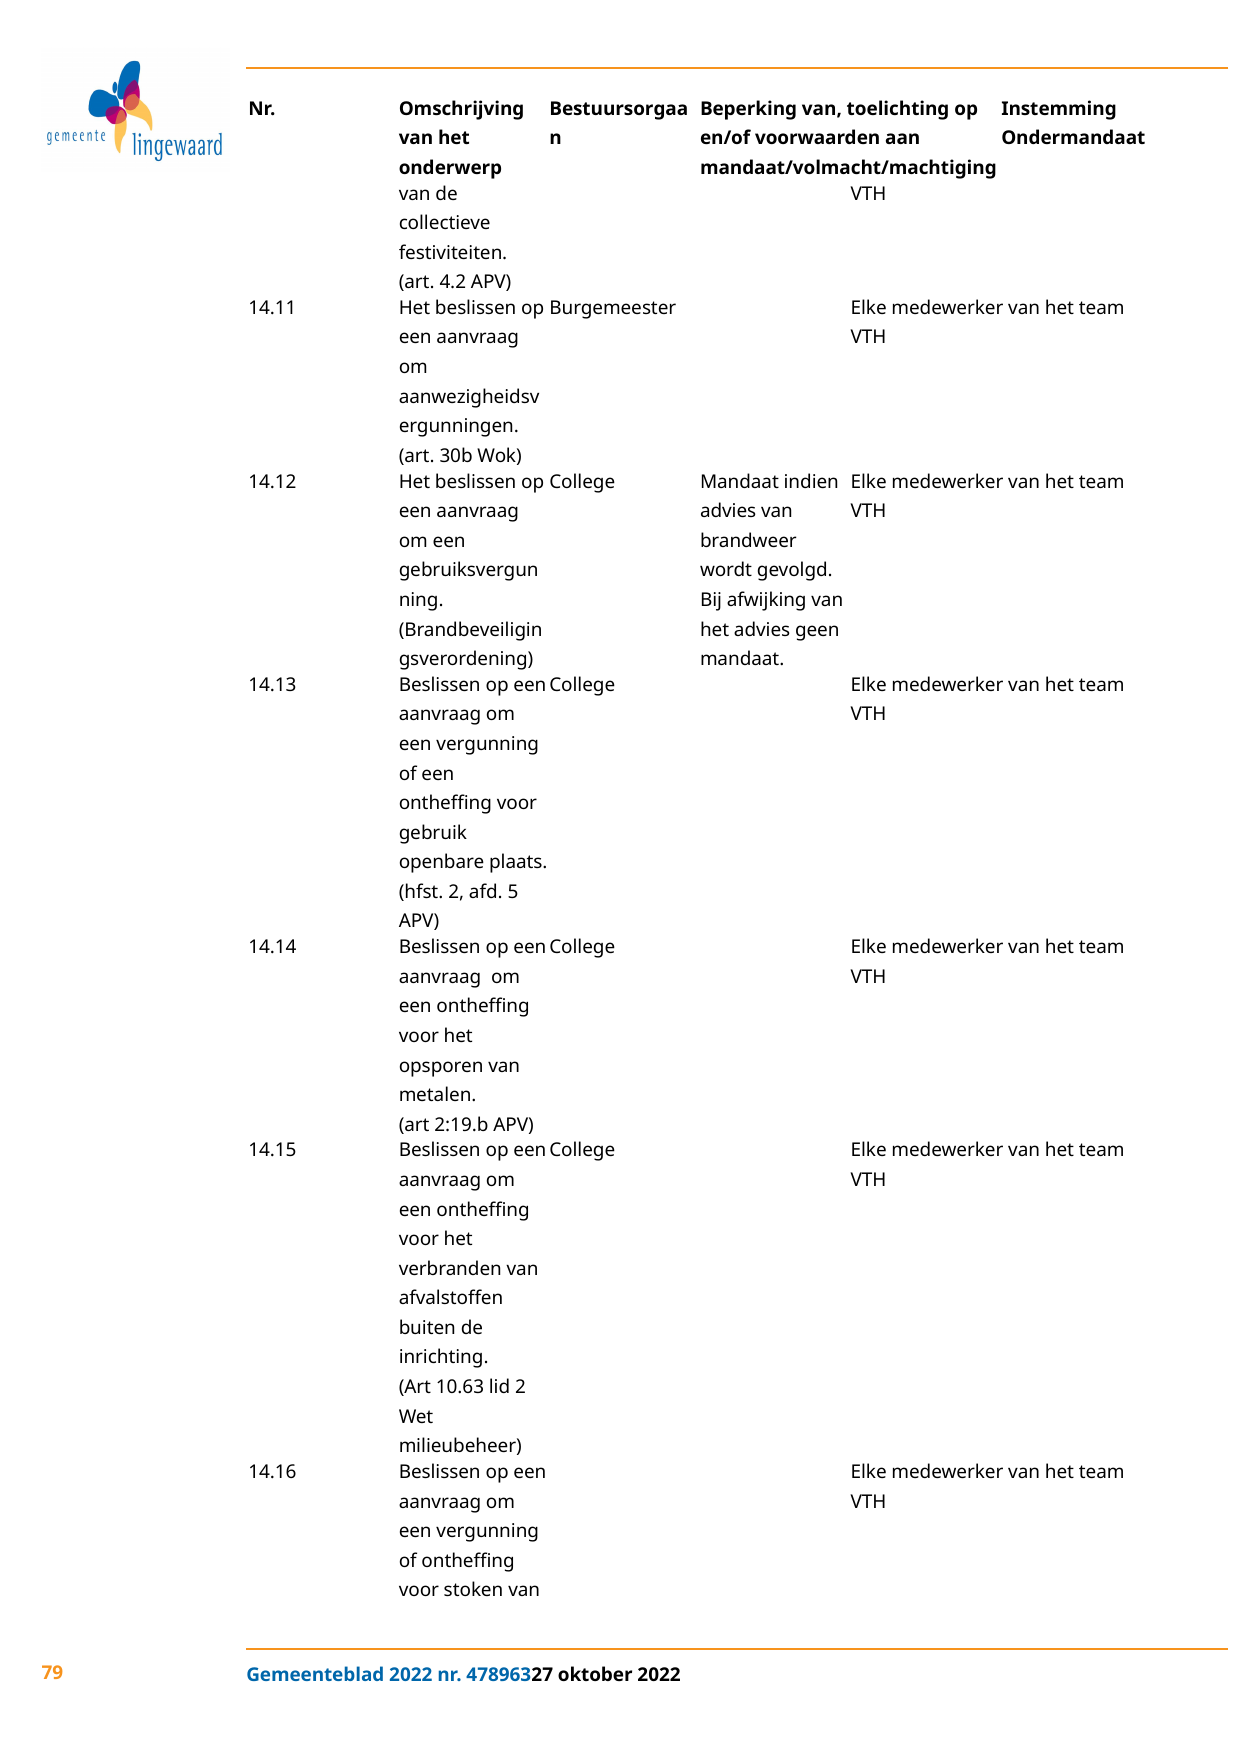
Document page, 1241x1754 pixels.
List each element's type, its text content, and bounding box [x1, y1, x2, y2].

table_cell 14.14 [248, 934, 398, 1137]
table_cell Beslissen op een aanvraag om een ontheffing voor het opsporen van metalen. (art 2:19.b APV) [399, 934, 549, 1137]
table_cell Beslissen op een aanvraag om een vergunning of ontheffing voor stoken van [399, 1458, 549, 1602]
table_cell Beslissen op een aanvraag om een vergunning of een ontheffing voor gebruik openbare plaats. (hfst. 2, afd. 5 APV) [399, 671, 549, 933]
table_cell [700, 1137, 850, 1458]
table_cell College [549, 468, 700, 671]
table_cell [248, 180, 398, 294]
table_cell [700, 934, 850, 1137]
table_cell [700, 671, 850, 933]
table_header Nr. [248, 95, 398, 180]
table_cell College [549, 934, 700, 1137]
table_cell Elke medewerker van het team VTH [850, 1458, 1152, 1602]
picture [41, 47, 231, 172]
table_cell Mandaat indien advies van brandweer wordt gevolgd. Bij afwijking van het advies geen mandaat. [700, 468, 850, 671]
table_header Bestuursorgaan [549, 95, 700, 180]
table_cell [549, 180, 700, 294]
table_cell Elke medewerker van het team VTH [850, 934, 1152, 1137]
table_cell Beslissen op een aanvraag om een ontheffing voor het verbranden van afvalstoffen buiten de inrichting. (Art 10.63 lid 2 Wet milieubeheer) [399, 1137, 549, 1458]
table_cell VTH [850, 180, 1152, 294]
table_cell 14.11 [248, 294, 398, 468]
table_cell [700, 294, 850, 468]
table_cell [700, 1458, 850, 1602]
table_cell 14.16 [248, 1458, 398, 1602]
table_header Beperking van, toelichting op en/of voorwaarden aan mandaat/volmacht/machtiging [700, 95, 1001, 180]
table_cell Elke medewerker van het team VTH [850, 468, 1152, 671]
table_cell Burgemeester [549, 294, 700, 468]
table_cell College [549, 671, 700, 933]
table_cell Elke medewerker van het team VTH [850, 1137, 1152, 1458]
table_cell 14.15 [248, 1137, 398, 1458]
table_cell [549, 1458, 700, 1602]
table_cell Het beslissen op een aanvraag om een gebruiksvergunning. (Brandbeveiligingsverordening) [399, 468, 549, 671]
table_cell Elke medewerker van het team VTH [850, 294, 1152, 468]
table_cell 14.12 [248, 468, 398, 671]
table_cell [700, 180, 850, 294]
table_cell Het beslissen op een aanvraag om aanwezigheidsvergunningen. (art. 30b Wok) [399, 294, 549, 468]
table_cell van de collectieve festiviteiten. (art. 4.2 APV) [399, 180, 549, 294]
table_cell Elke medewerker van het team VTH [850, 671, 1152, 933]
table_header Omschrijving van het onderwerp [399, 95, 549, 180]
table_cell 14.13 [248, 671, 398, 933]
table_header Instemming Ondermandaat [1001, 95, 1152, 180]
table_cell College [549, 1137, 700, 1458]
